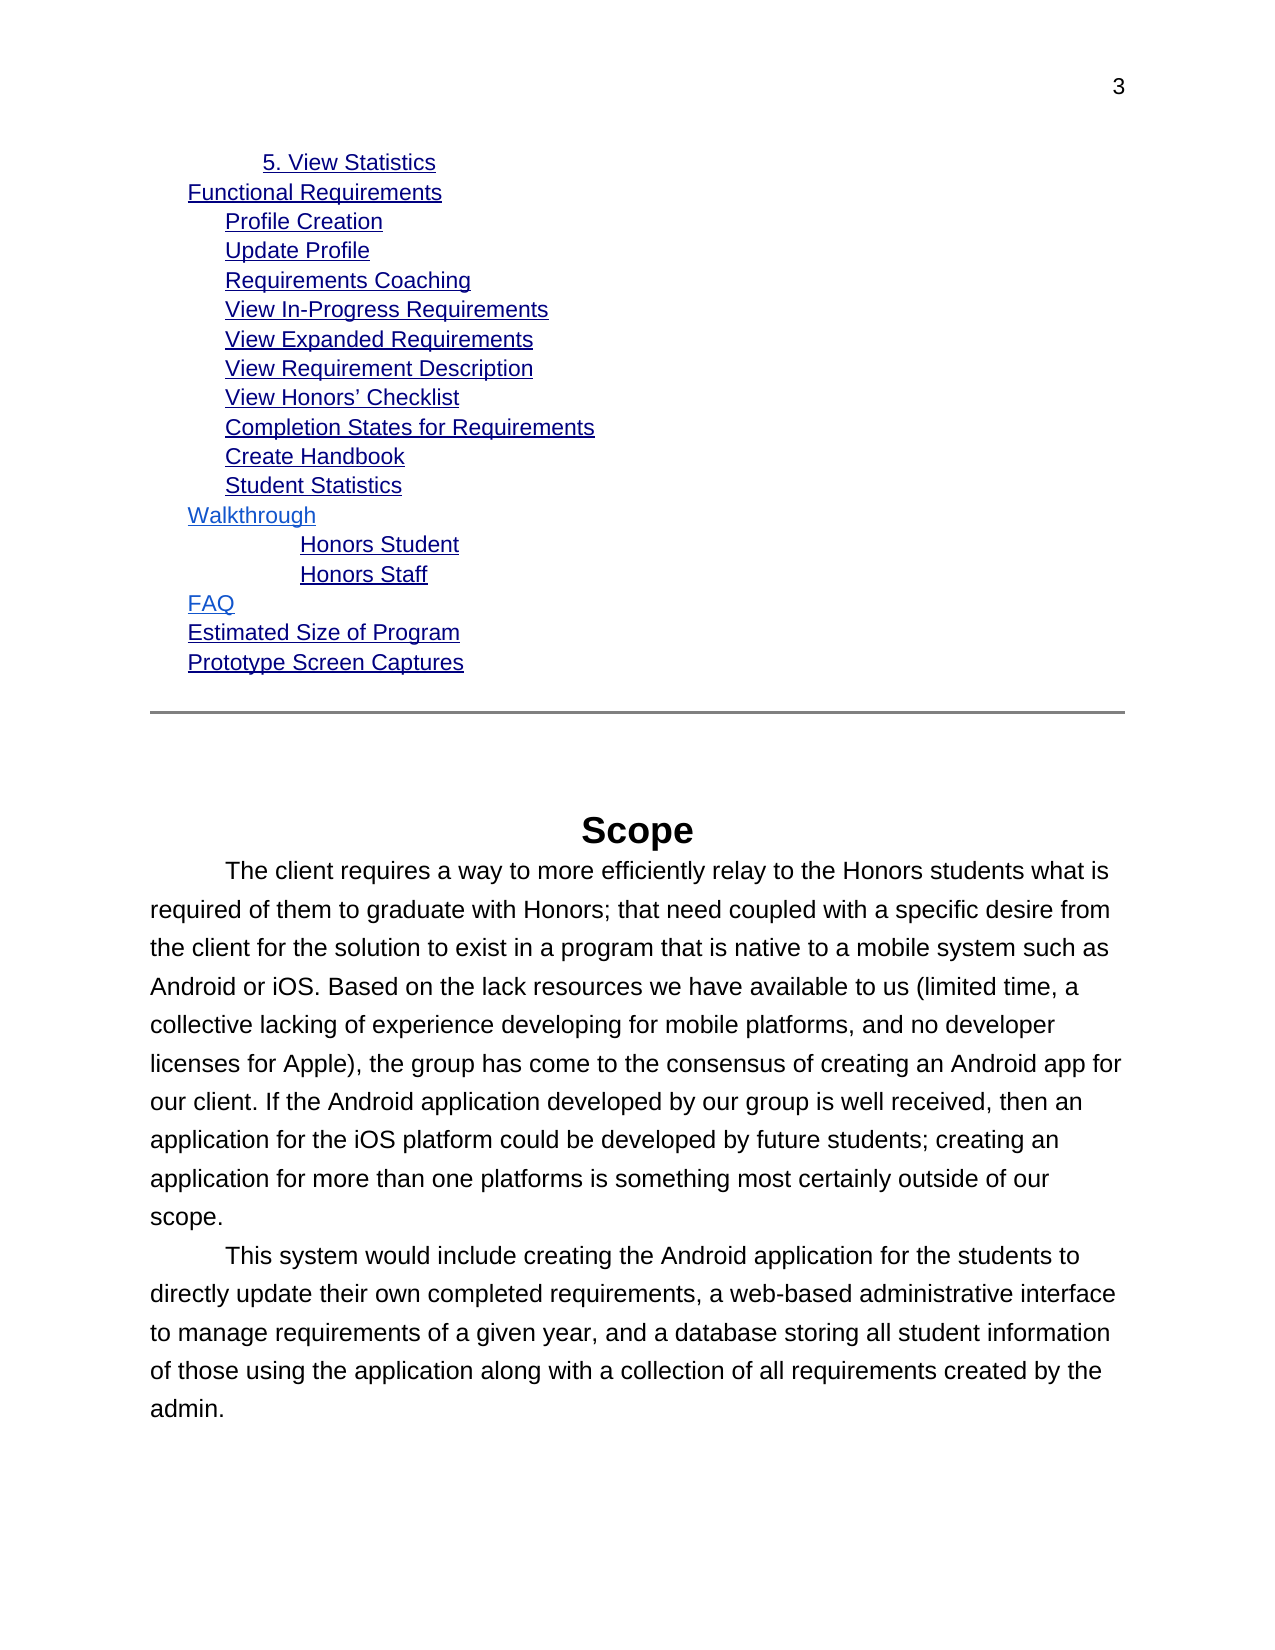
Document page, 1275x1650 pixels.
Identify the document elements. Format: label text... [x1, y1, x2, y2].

text This system would include creating the Android application for the students to directly update their own completed requirements, a web-based administrative interface to manage requirements of a given year, and a database storing all student information of those using the application along with a collection of all requirements created by the admin. [150, 1242, 1125, 1423]
text Estimated Size of Program [187, 620, 1125, 646]
text Honors Student [300, 532, 1125, 557]
text View Requirement Description [225, 356, 1125, 381]
text View Expanded Requirements [225, 326, 1125, 352]
text The client requires a way to more efficiently relay to the Honors students what is required of them to graduate with Honors; that need coupled with a specific desire from the client for the solution to exist in a program that is native to a mobile system such as Android or iOS. Based on the lack resources we have available to us (limited time, a collective lacking of experience developing for mobile platforms, and no developer licenses for Apple), the group has come to the consensus of creating an Android app for our client. If the Android application developed by our group is well received, then an application for the iOS platform could be developed by future students; creating an application for more than one platforms is something most certainly outside of our scope. [150, 857, 1125, 1231]
text Requirements Coaching [225, 267, 1125, 293]
subtitle Scope [150, 809, 1125, 851]
text FAQ [187, 591, 1125, 616]
text View In-Progress Requirements [225, 297, 1125, 322]
text Student Statistics [225, 473, 1125, 499]
text View Honors’ Checklist [225, 385, 1125, 411]
text Walkthrough [187, 502, 1125, 528]
text Functional Requirements [187, 179, 1125, 205]
text Prototype Screen Captures [187, 649, 1125, 675]
text Honors Staff [300, 561, 1125, 587]
text Create Handbook [225, 444, 1125, 469]
text 5. View Statistics [262, 150, 1125, 176]
text Profile Creation [225, 209, 1125, 234]
text Completion States for Requirements [225, 414, 1125, 440]
text Update Profile [225, 238, 1125, 264]
